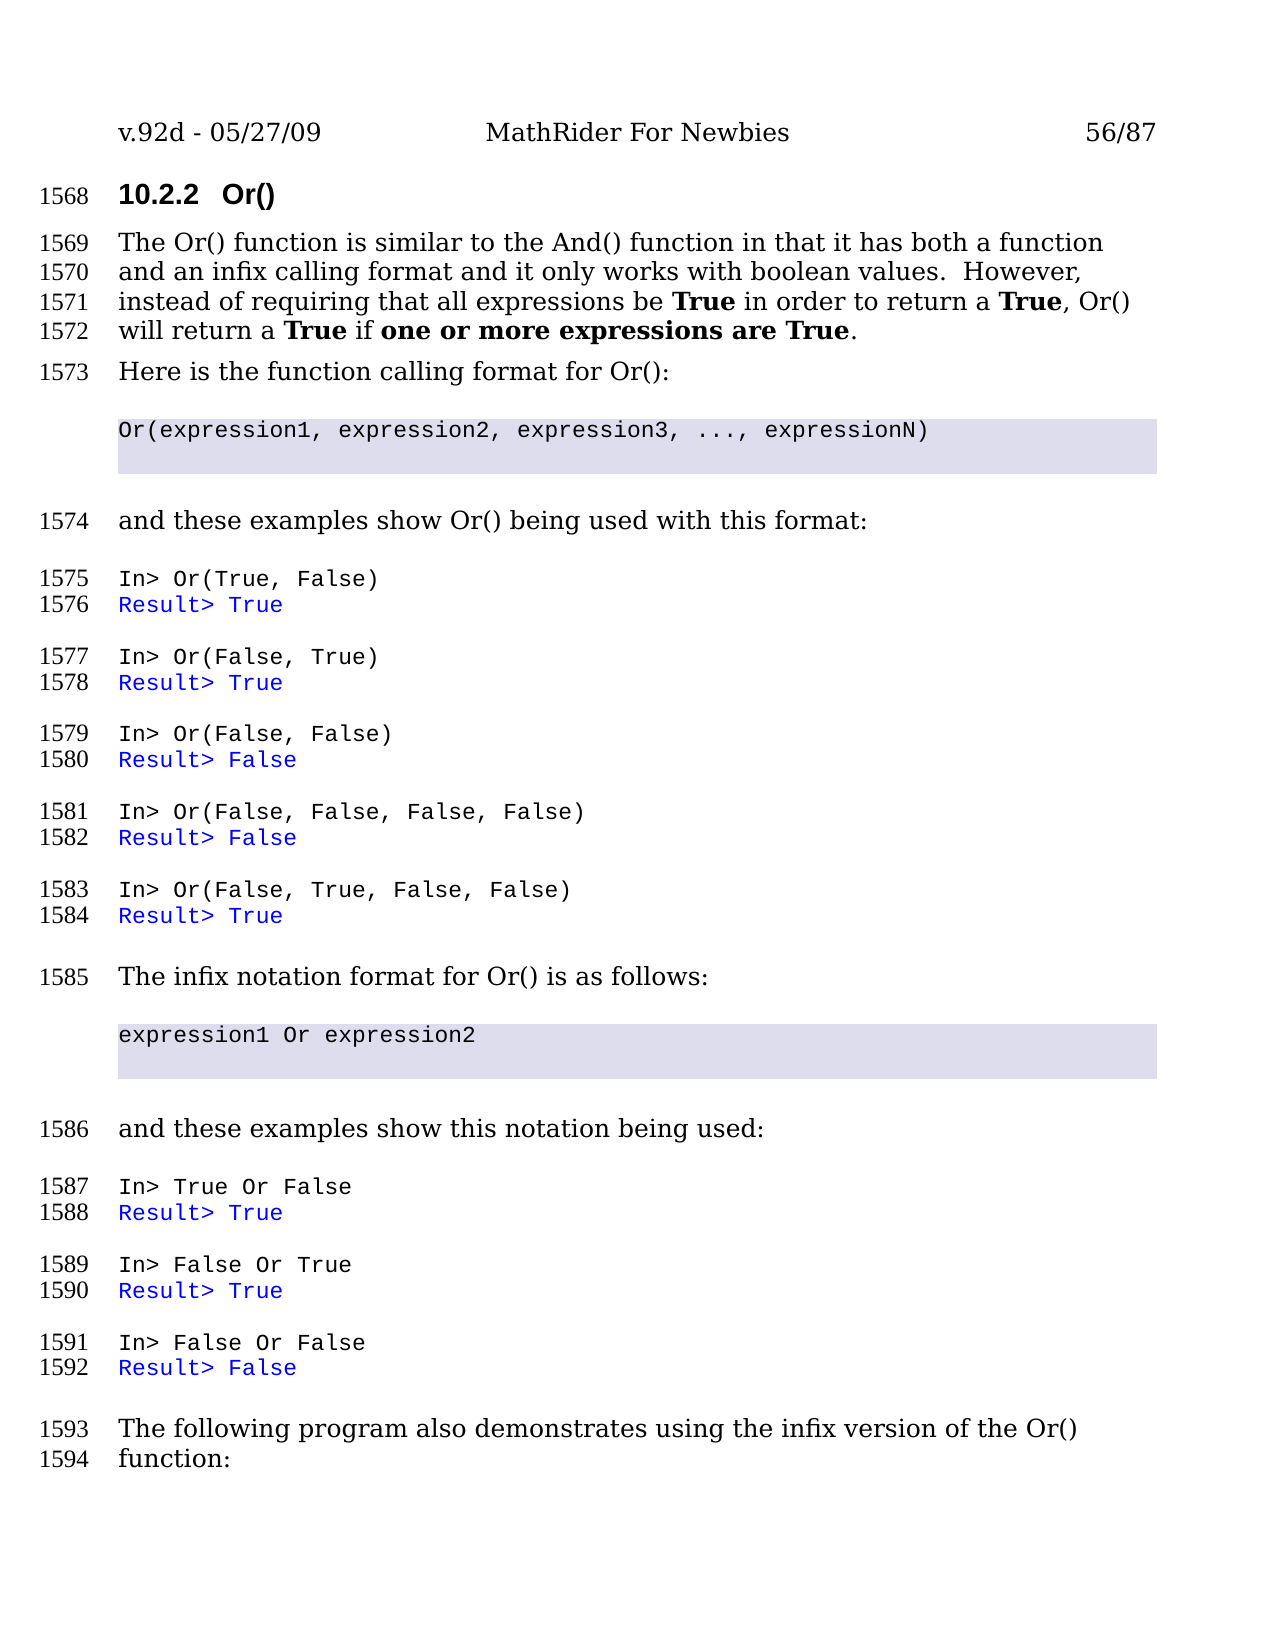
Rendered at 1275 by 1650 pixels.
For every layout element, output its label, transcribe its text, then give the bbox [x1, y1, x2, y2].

text The following program also demonstrates using the infix version of the Or() function: [118, 1415, 1157, 1473]
text Result> True [118, 1201, 1157, 1227]
text and these examples show this notation being used: [118, 1114, 1157, 1143]
text In> Or(False, False) [118, 723, 1157, 749]
text Result> True [118, 671, 1157, 697]
text Result> False [118, 827, 1157, 852]
text In> False Or True [118, 1253, 1157, 1279]
text In> Or(False, False, False, False) [118, 801, 1157, 827]
text Here is the function calling format for Or(): [118, 357, 1157, 387]
text Result> True [118, 1279, 1157, 1305]
text Result> False [118, 1357, 1157, 1383]
text In> True Or False [118, 1175, 1157, 1201]
text In> Or(False, True) [118, 645, 1157, 671]
text and these examples show Or() being used with this format: [118, 506, 1157, 535]
table_header expression1 Or expression2 [118, 1024, 1157, 1079]
text In> False Or False [118, 1331, 1157, 1357]
text Result> True [118, 593, 1157, 619]
text Result> True [118, 904, 1157, 930]
text In> Or(False, True, False, False) [118, 878, 1157, 904]
text Result> False [118, 749, 1157, 775]
table_header Or(expression1, expression2, expression3, ..., expressionN) [118, 419, 1157, 474]
text The Or() function is similar to the And() function in that it has both a function and an infix calling format and it only works with boolean values. However, instead of requiring that all expressions be True in order to return a True, Or() will return a True if one or more expressions are True. [118, 228, 1157, 345]
subtitle Or() [118, 177, 1157, 210]
text The infix notation format for Or() is as follows: [118, 962, 1157, 991]
text In> Or(True, False) [118, 567, 1157, 593]
